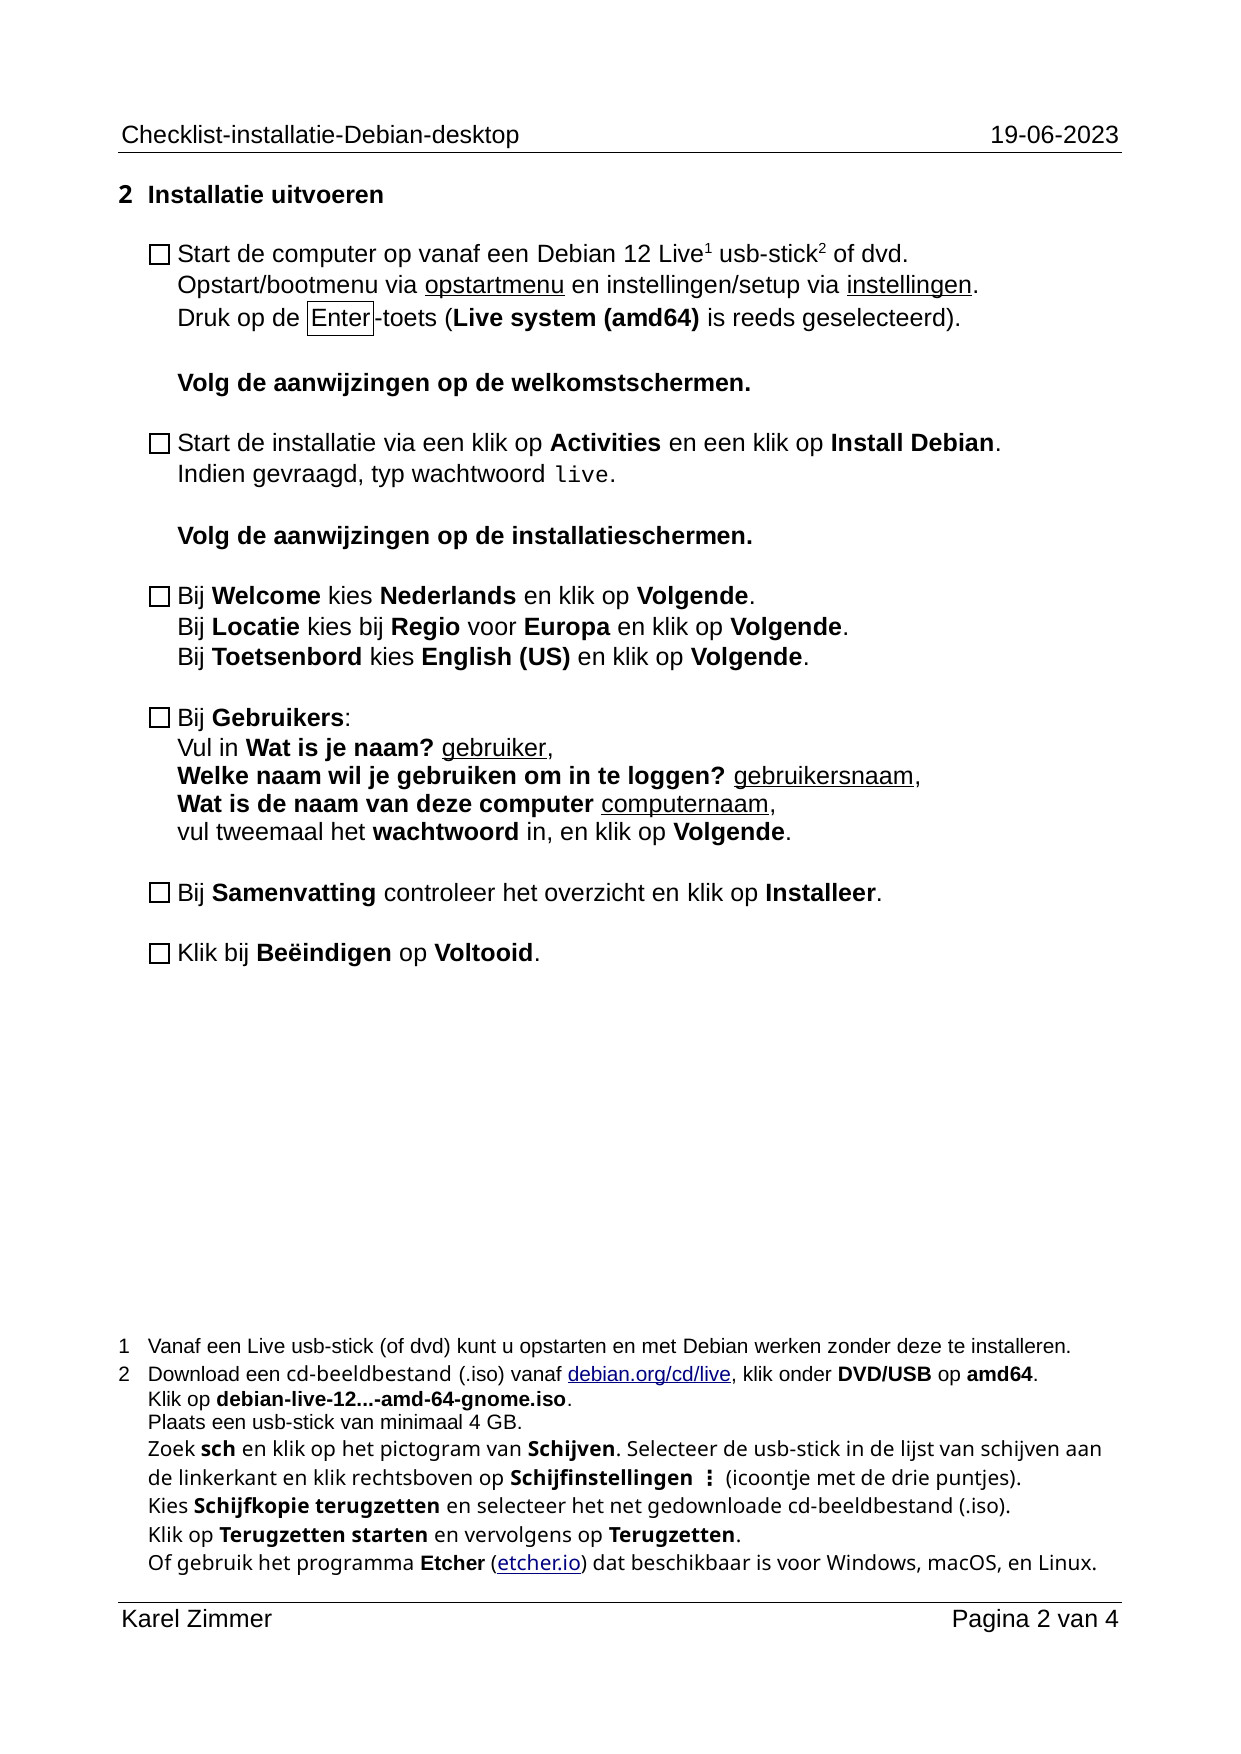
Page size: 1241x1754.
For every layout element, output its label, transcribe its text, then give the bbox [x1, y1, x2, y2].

table_cell [141, 611, 176, 642]
table_cell [141, 908, 176, 938]
table_cell [176, 847, 1121, 877]
table_cell Bij Gebruikers: [176, 703, 1121, 733]
table_cell [176, 337, 1121, 367]
table_cell [141, 642, 176, 672]
table_cell Bij Samenvatting controleer het overzicht en klik op Installeer. [176, 878, 1121, 908]
table_cell Klik bij Beëindigen op Voltooid. [176, 938, 1121, 968]
table_cell Volg de aanwijzingen op de welkomstschermen. [176, 368, 1121, 398]
table_cell [141, 581, 176, 611]
table_cell [141, 672, 176, 702]
table_cell [141, 703, 176, 733]
table_cell [141, 428, 176, 458]
table_cell [141, 521, 176, 551]
table_cell Bij Locatie kies bij Regio voor Europa en klik op Volgende. [176, 611, 1121, 642]
table_cell [141, 847, 176, 877]
table_header Start de computer op vanaf een Debian 12 Live usb-stick of dvd. [176, 239, 1121, 269]
table_cell [141, 398, 176, 428]
table_cell [141, 551, 176, 581]
table_cell [141, 269, 176, 300]
table_cell Vul in Wat is je naam? gebruiker, Welke naam wil je gebruiken om in te loggen? gebruikersnaam, Wat is de naam van deze computer computernaam, vul tweemaal het wachtwoord in, en klik op Volgende. [176, 733, 1121, 847]
table_cell [141, 300, 176, 337]
table_cell Opstart/bootmenu via opstartmenu en instellingen/setup via instellingen. [176, 269, 1121, 300]
table_cell Bij Toetsenbord kies English (US) en klik op Volgende. [176, 642, 1121, 672]
table_cell [141, 878, 176, 908]
table_cell [176, 672, 1121, 702]
table_cell [176, 551, 1121, 581]
table_cell Bij Welcome kies Nederlands en klik op Volgende. [176, 581, 1121, 611]
table_cell [141, 490, 176, 521]
table_cell Volg de aanwijzingen op de installatieschermen. [176, 521, 1121, 551]
table_cell [176, 490, 1121, 521]
table_cell [141, 938, 176, 968]
table_header [141, 239, 176, 269]
table_cell [141, 337, 176, 367]
table_cell [176, 398, 1121, 428]
table_cell [176, 908, 1121, 938]
table_cell [141, 368, 176, 398]
table_cell [141, 733, 176, 847]
table_cell Start de installatie via een klik op Activities en een klik op Install Debian. [176, 428, 1121, 458]
list Installatie uitvoeren [118, 177, 1122, 211]
table_cell Druk op de Enter-toets (Live system (amd64) is reeds geselecteerd). [176, 300, 1121, 337]
table_cell [141, 458, 176, 490]
table_cell Indien gevraagd, typ wachtwoord live. [176, 458, 1121, 490]
